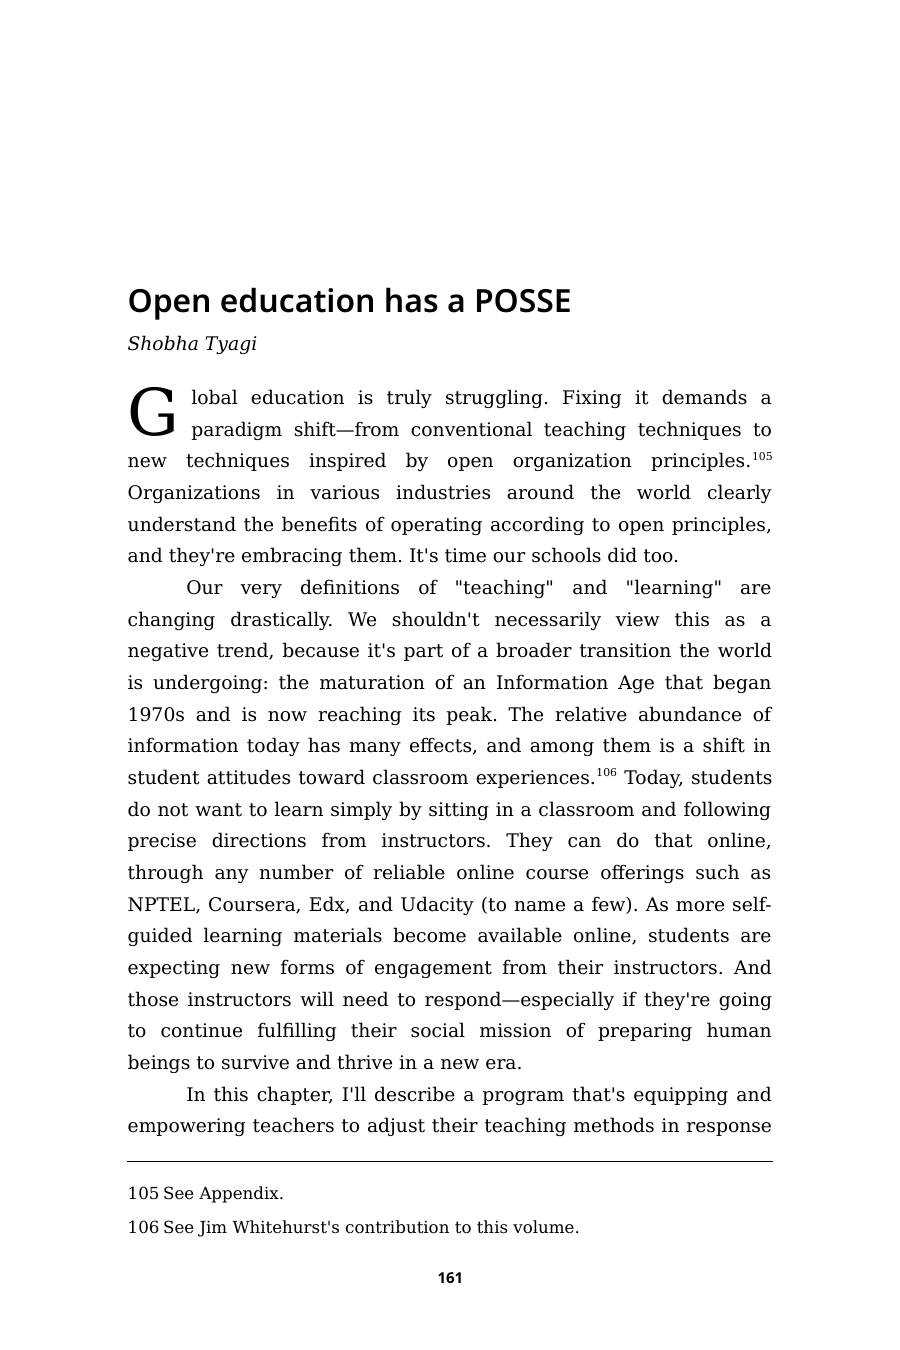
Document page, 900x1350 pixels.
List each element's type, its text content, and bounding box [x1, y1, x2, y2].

text See Jim Whitehurst's contribution to this volume. [127, 1218, 772, 1237]
text See Appendix. [127, 1184, 772, 1203]
text In this chapter, I'll describe a program that's equipping and empowering teachers to adjust their teaching methods in response [127, 1083, 772, 1137]
subtitle Open education has a POSSE [127, 283, 772, 320]
text Shobha Tyagi [127, 333, 772, 354]
text Global education is truly struggling. Fixing it demands a paradigm shift—from conventional teaching techniques to new techniques inspired by open organization principles. Organizations in various industries around the world clearly understand the benefits of operating according to open principles, and they're embracing them. It's time our schools did too. [127, 387, 772, 567]
text Our very definitions of "teaching" and "learning" are changing drastically. We shouldn't necessarily view this as a negative trend, because it's part of a broader transition the world is undergoing: the maturation of an Information Age that began 1970s and is now reaching its peak. The relative abundance of information today has many effects, and among them is a shift in student attitudes toward classroom experiences. Today, students do not want to learn simply by sitting in a classroom and following precise directions from instructors. They can do that online, through any number of reliable online course offerings such as NPTEL, Coursera, Edx, and Udacity (to name a few). As more self-guided learning materials become available online, students are expecting new forms of engagement from their instructors. And those instructors will need to respond—especially if they're going to continue fulfilling their social mission of preparing human beings to survive and thrive in a new era. [127, 577, 772, 1074]
